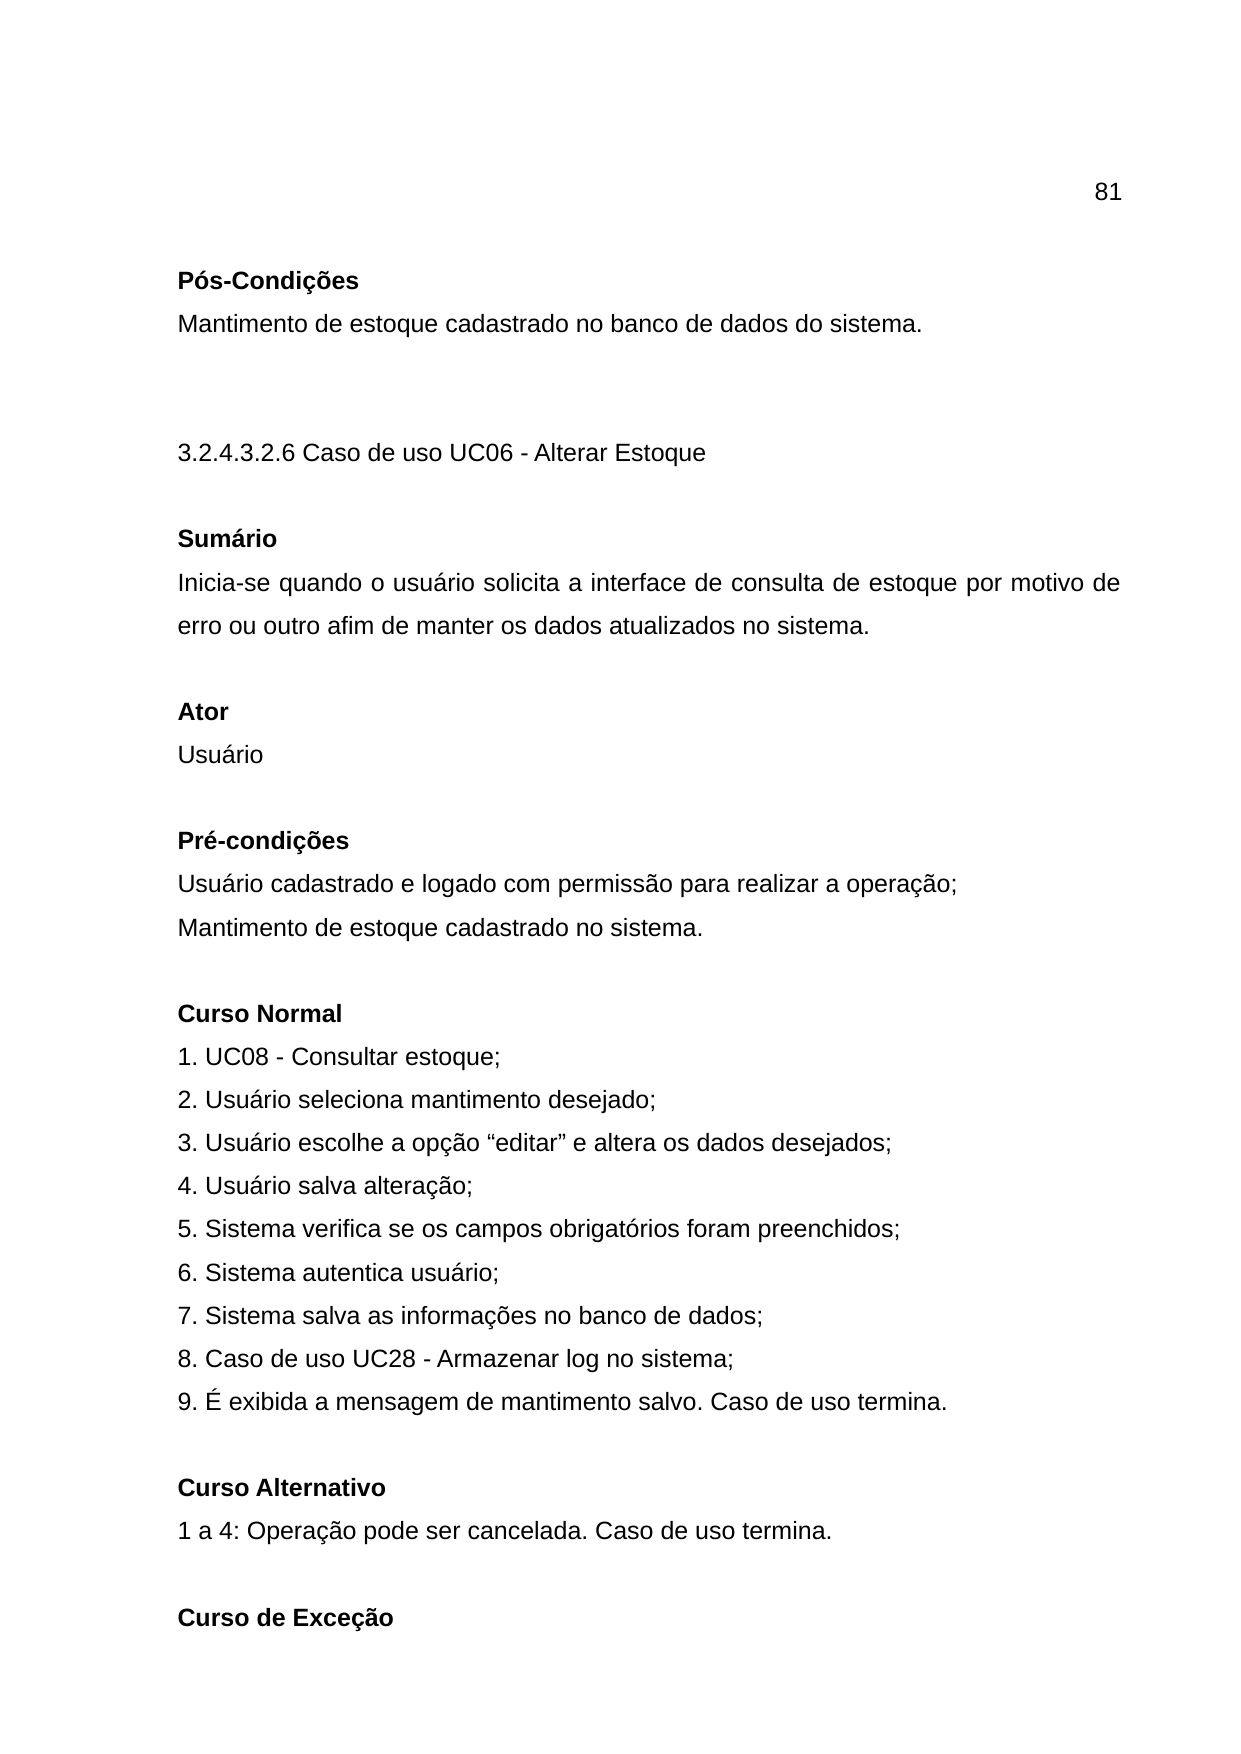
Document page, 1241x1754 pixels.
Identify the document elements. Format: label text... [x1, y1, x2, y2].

text Mantimento de estoque cadastrado no sistema. [177, 913, 1122, 941]
text 2. Usuário seleciona mantimento desejado; [177, 1085, 1122, 1114]
text 8. Caso de uso UC28 - Armazenar log no sistema; [177, 1344, 1122, 1373]
text Usuário [177, 740, 1122, 769]
text 1 a 4: Operação pode ser cancelada. Caso de uso termina. [177, 1516, 1122, 1545]
text 9. É exibida a mensagem de mantimento salvo. Caso de uso termina. [177, 1387, 1122, 1416]
text Curso de Exceção [177, 1603, 1122, 1631]
text Usuário cadastrado e logado com permissão para realizar a operação; [177, 869, 1122, 898]
text 5. Sistema verifica se os campos obrigatórios foram preenchidos; [177, 1214, 1122, 1243]
text Ator [177, 697, 1122, 726]
text 7. Sistema salva as informações no banco de dados; [177, 1301, 1122, 1329]
text Mantimento de estoque cadastrado no banco de dados do sistema. [177, 309, 1122, 338]
text 4. Usuário salva alteração; [177, 1171, 1122, 1200]
text 6. Sistema autentica usuário; [177, 1258, 1122, 1286]
text Sumário [177, 524, 1122, 553]
text Pós-Condições [177, 266, 1122, 294]
text Curso Normal [177, 999, 1122, 1028]
text 1. UC08 - Consultar estoque; [177, 1042, 1122, 1071]
text Curso Alternativo [177, 1473, 1122, 1502]
text Pré-condições [177, 826, 1122, 855]
text Inicia-se quando o usuário solicita a interface de consulta de estoque por motivo de erro ou outro afim de manter os dados atualizados no sistema. [177, 568, 1122, 639]
text 3. Usuário escolhe a opção “editar” e altera os dados desejados; [177, 1128, 1122, 1157]
text 3.2.4.3.2.6 Caso de uso UC06 - Alterar Estoque [177, 438, 1122, 467]
